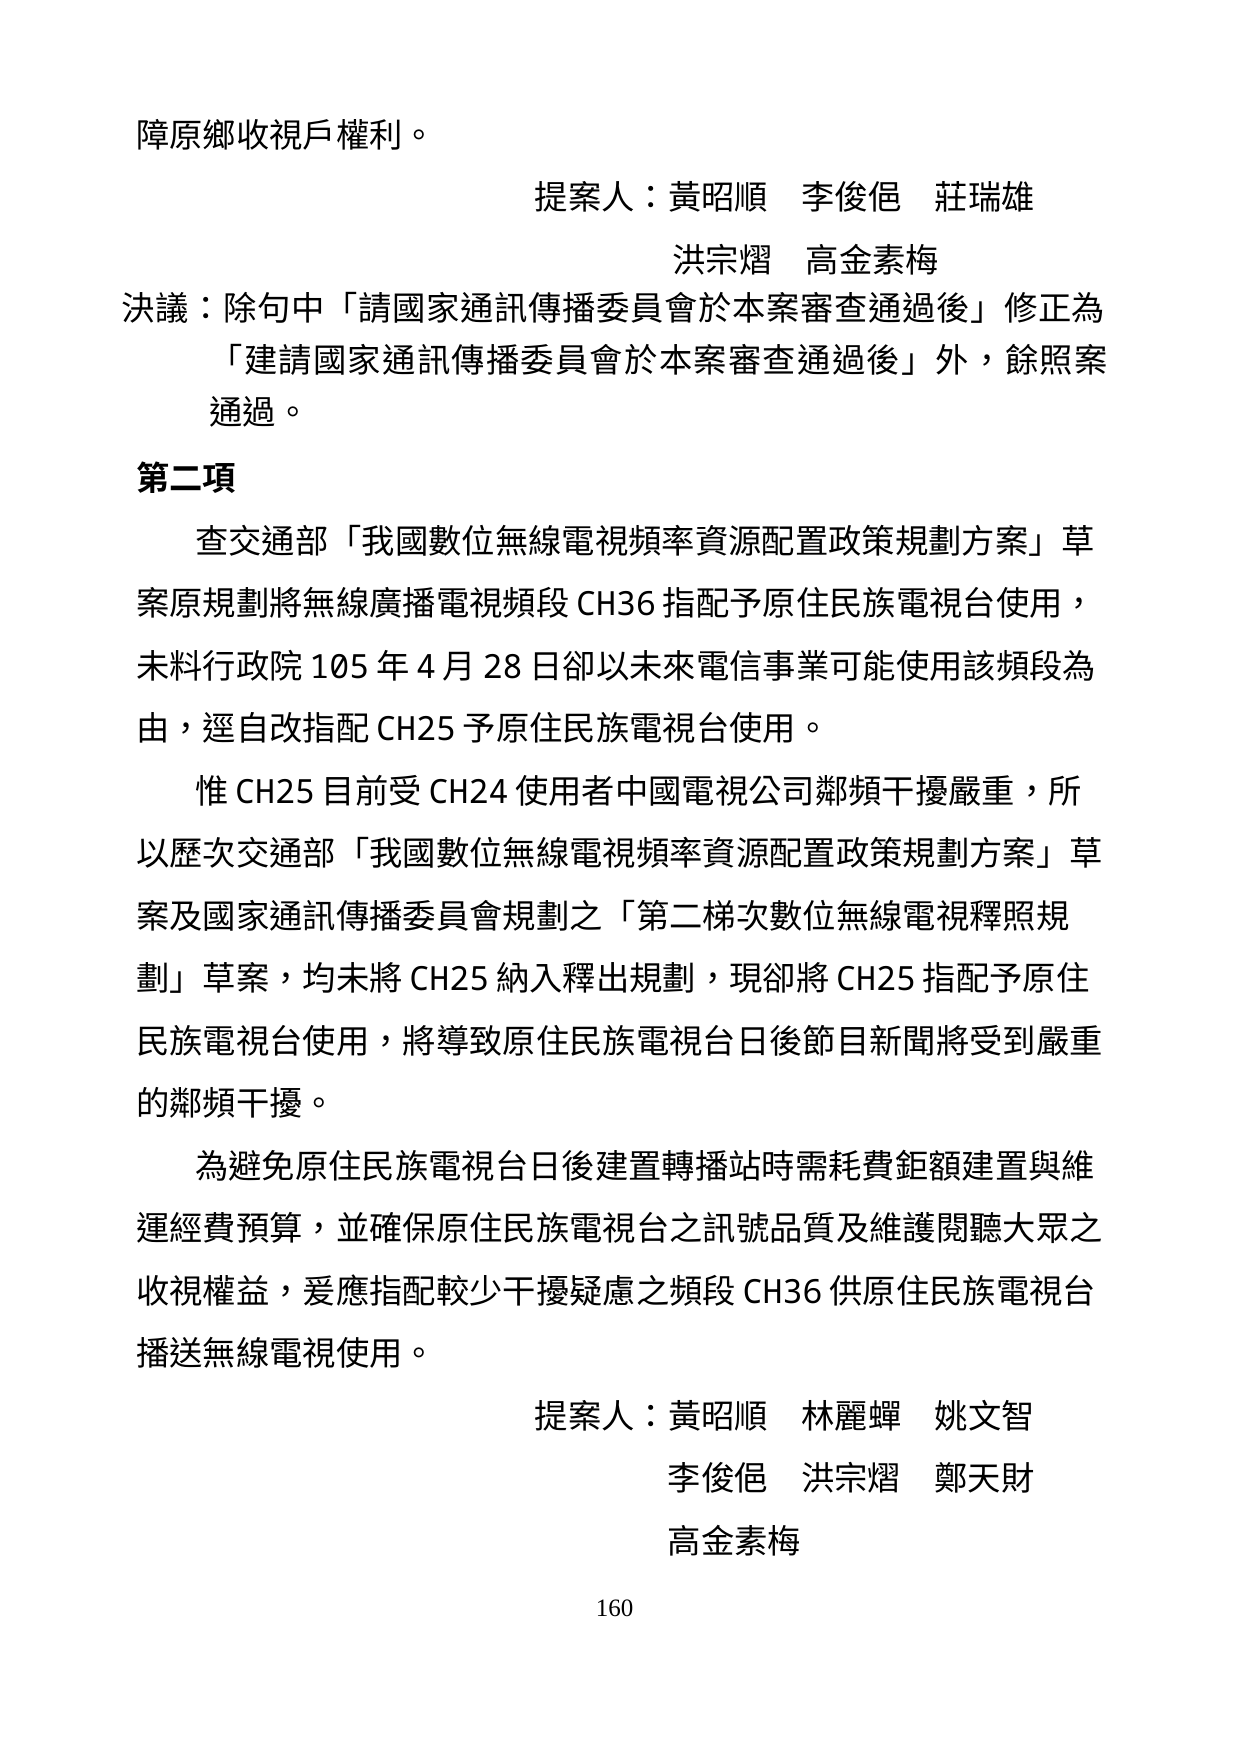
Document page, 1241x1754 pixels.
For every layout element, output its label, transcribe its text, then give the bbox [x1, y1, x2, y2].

text 為避免原住民族電視台日後建置轉播站時需耗費鉅額建置與維運經費預算，並確保原住民族電視台之訊號品質及維護閱聽大眾之收視權益，爰應指配較少干擾疑慮之頻段CH36供原住民族電視台播送無線電視使用。 [136, 1122, 1107, 1372]
text 提案人：黃昭順 李俊俋 莊瑞雄 [534, 153, 1107, 216]
text 提案人：黃昭順 林麗蟬 姚文智 [534, 1372, 1107, 1434]
text 李俊俋 洪宗熠 鄭天財 [653, 1434, 1107, 1497]
text 查交通部「我國數位無線電視頻率資源配置政策規劃方案」草案原規劃將無線廣播電視頻段CH36指配予原住民族電視台使用，未料行政院105年4月28日卻以未來電信事業可能使用該頻段為由，逕自改指配CH25予原住民族電視台使用。 [136, 497, 1107, 747]
text 高金素梅 [653, 1497, 1107, 1559]
text 決議：除句中「請國家通訊傳播委員會於本案審查通過後」修正為「建請國家通訊傳播委員會於本案審查通過後」外，餘照案通過。 [121, 278, 1107, 434]
text 洪宗熠 高金素梅 [653, 216, 1107, 278]
text 障原鄉收視戶權利。 [136, 91, 1107, 153]
text 第二項 [136, 434, 1107, 497]
text 惟CH25目前受CH24使用者中國電視公司鄰頻干擾嚴重，所以歷次交通部「我國數位無線電視頻率資源配置政策規劃方案」草案及國家通訊傳播委員會規劃之「第二梯次數位無線電視釋照規劃」草案，均未將CH25納入釋出規劃，現卻將CH25指配予原住民族電視台使用，將導致原住民族電視台日後節目新聞將受到嚴重的鄰頻干擾。 [136, 747, 1107, 1122]
